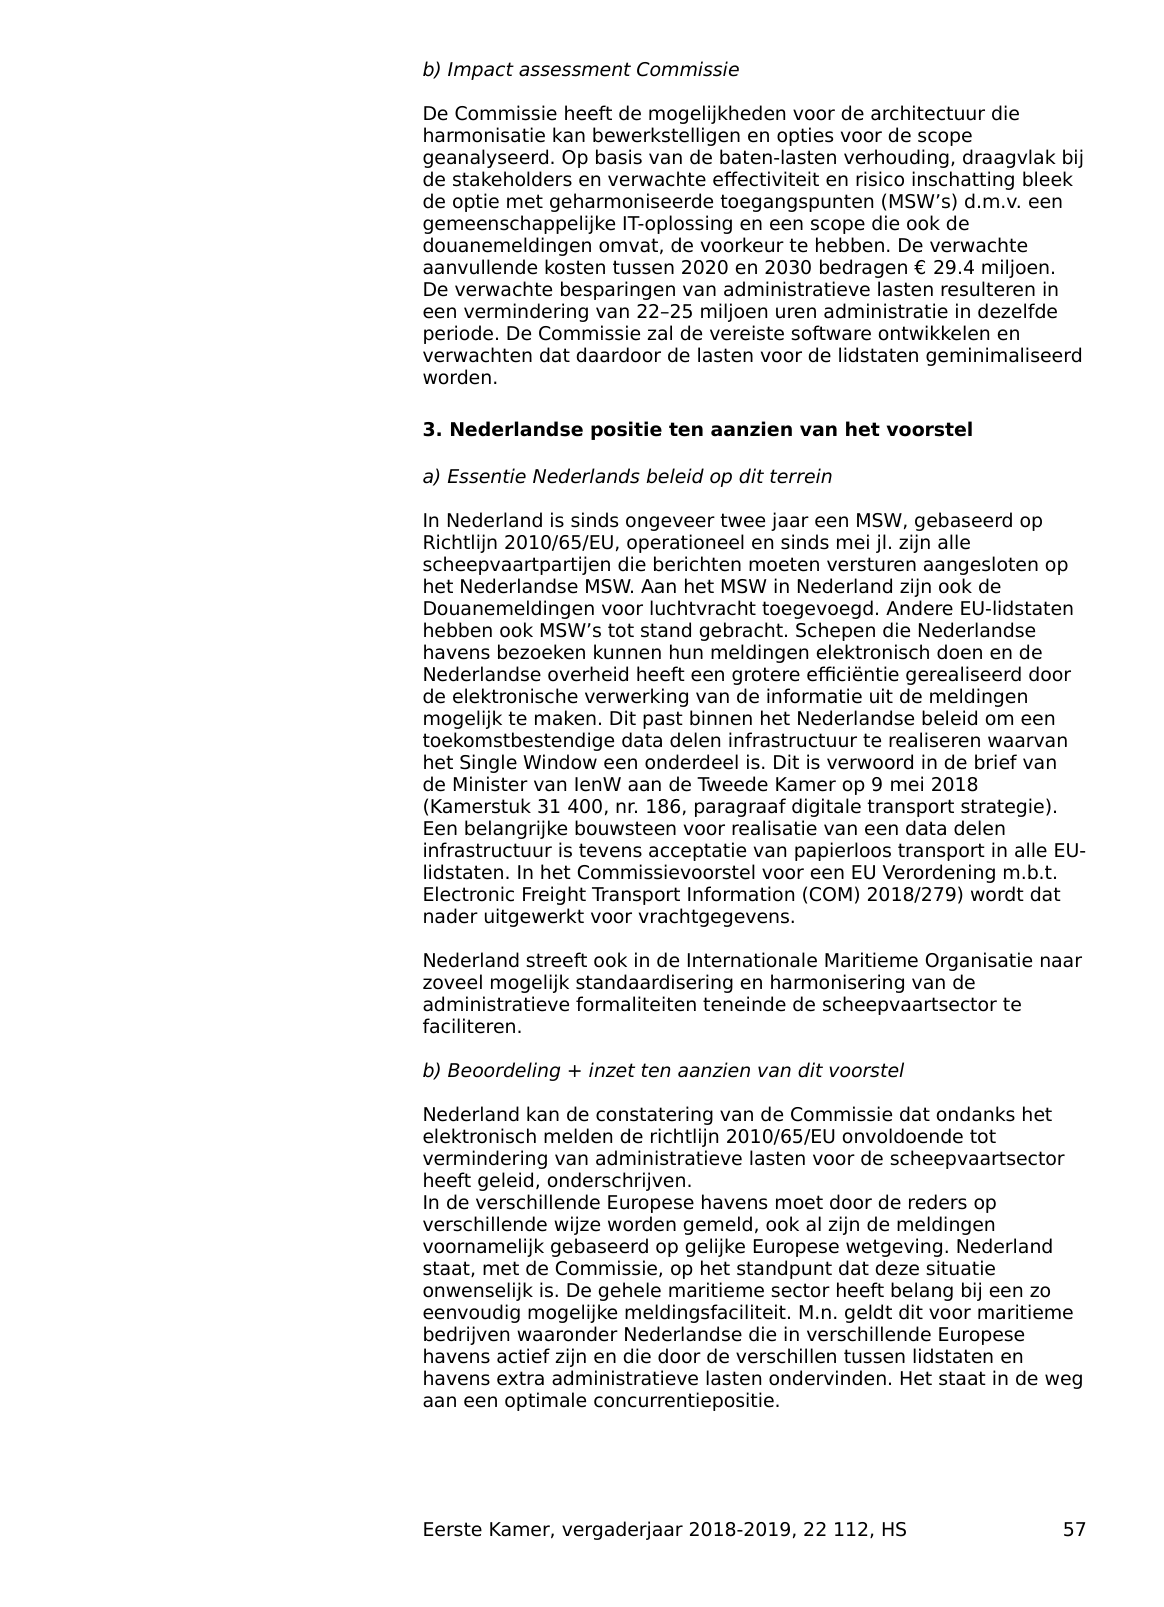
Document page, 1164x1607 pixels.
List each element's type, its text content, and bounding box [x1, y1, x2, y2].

subtitle b) Impact assessment Commissie [422, 59, 1087, 81]
subtitle a) Essentie Nederlands beleid op dit terrein [422, 466, 1087, 488]
text Nederland streeft ook in de Internationale Maritieme Organisatie naar zoveel mogelijk standaardisering en harmonisering van de administratieve formaliteiten teneinde de scheepvaartsector te faciliteren. [422, 950, 1087, 1038]
subtitle b) Beoordeling + inzet ten aanzien van dit voorstel [422, 1060, 1087, 1082]
text In de verschillende Europese havens moet door de reders op verschillende wijze worden gemeld, ook al zijn de meldingen voornamelijk gebaseerd op gelijke Europese wetgeving. Nederland staat, met de Commissie, op het standpunt dat deze situatie onwenselijk is. De gehele maritieme sector heeft belang bij een zo eenvoudig mogelijke meldingsfaciliteit. M.n. geldt dit voor maritieme bedrijven waaronder Nederlandse die in verschillende Europese havens actief zijn en die door de verschillen tussen lidstaten en havens extra administratieve lasten ondervinden. Het staat in de weg aan een optimale concurrentiepositie. [422, 1192, 1087, 1412]
text De Commissie heeft de mogelijkheden voor de architectuur die harmonisatie kan bewerkstelligen en opties voor de scope geanalyseerd. Op basis van de baten-lasten verhouding, draagvlak bij de stakeholders en verwachte effectiviteit en risico inschatting bleek de optie met geharmoniseerde toegangspunten (MSW’s) d.m.v. een gemeenschappelijke IT-oplossing en een scope die ook de douanemeldingen omvat, de voorkeur te hebben. De verwachte aanvullende kosten tussen 2020 en 2030 bedragen € 29.4 miljoen. De verwachte besparingen van administratieve lasten resulteren in een vermindering van 22–25 miljoen uren administratie in dezelfde periode. De Commissie zal de vereiste software ontwikkelen en verwachten dat daardoor de lasten voor de lidstaten geminimaliseerd worden. [422, 103, 1087, 389]
text In Nederland is sinds ongeveer twee jaar een MSW, gebaseerd op Richtlijn 2010/65/EU, operationeel en sinds mei jl. zijn alle scheepvaartpartijen die berichten moeten versturen aangesloten op het Nederlandse MSW. Aan het MSW in Nederland zijn ook de Douanemeldingen voor luchtvracht toegevoegd. Andere EU-lidstaten hebben ook MSW’s tot stand gebracht. Schepen die Nederlandse havens bezoeken kunnen hun meldingen elektronisch doen en de Nederlandse overheid heeft een grotere efficiëntie gerealiseerd door de elektronische verwerking van de informatie uit de meldingen mogelijk te maken. Dit past binnen het Nederlandse beleid om een toekomstbestendige data delen infrastructuur te realiseren waarvan het Single Window een onderdeel is. Dit is verwoord in de brief van de Minister van IenW aan de Tweede Kamer op 9 mei 2018 (Kamerstuk 31 400, nr. 186, paragraaf digitale transport strategie). Een belangrijke bouwsteen voor realisatie van een data delen infrastructuur is tevens acceptatie van papierloos transport in alle EU-lidstaten. In het Commissievoorstel voor een EU Verordening m.b.t. Electronic Freight Transport Information (COM) 2018/279) wordt dat nader uitgewerkt voor vrachtgegevens. [422, 510, 1087, 928]
subtitle 3. Nederlandse positie ten aanzien van het voorstel [422, 419, 1087, 441]
text Nederland kan de constatering van de Commissie dat ondanks het elektronisch melden de richtlijn 2010/65/EU onvoldoende tot vermindering van administratieve lasten voor de scheepvaartsector heeft geleid, onderschrijven. [422, 1104, 1087, 1192]
